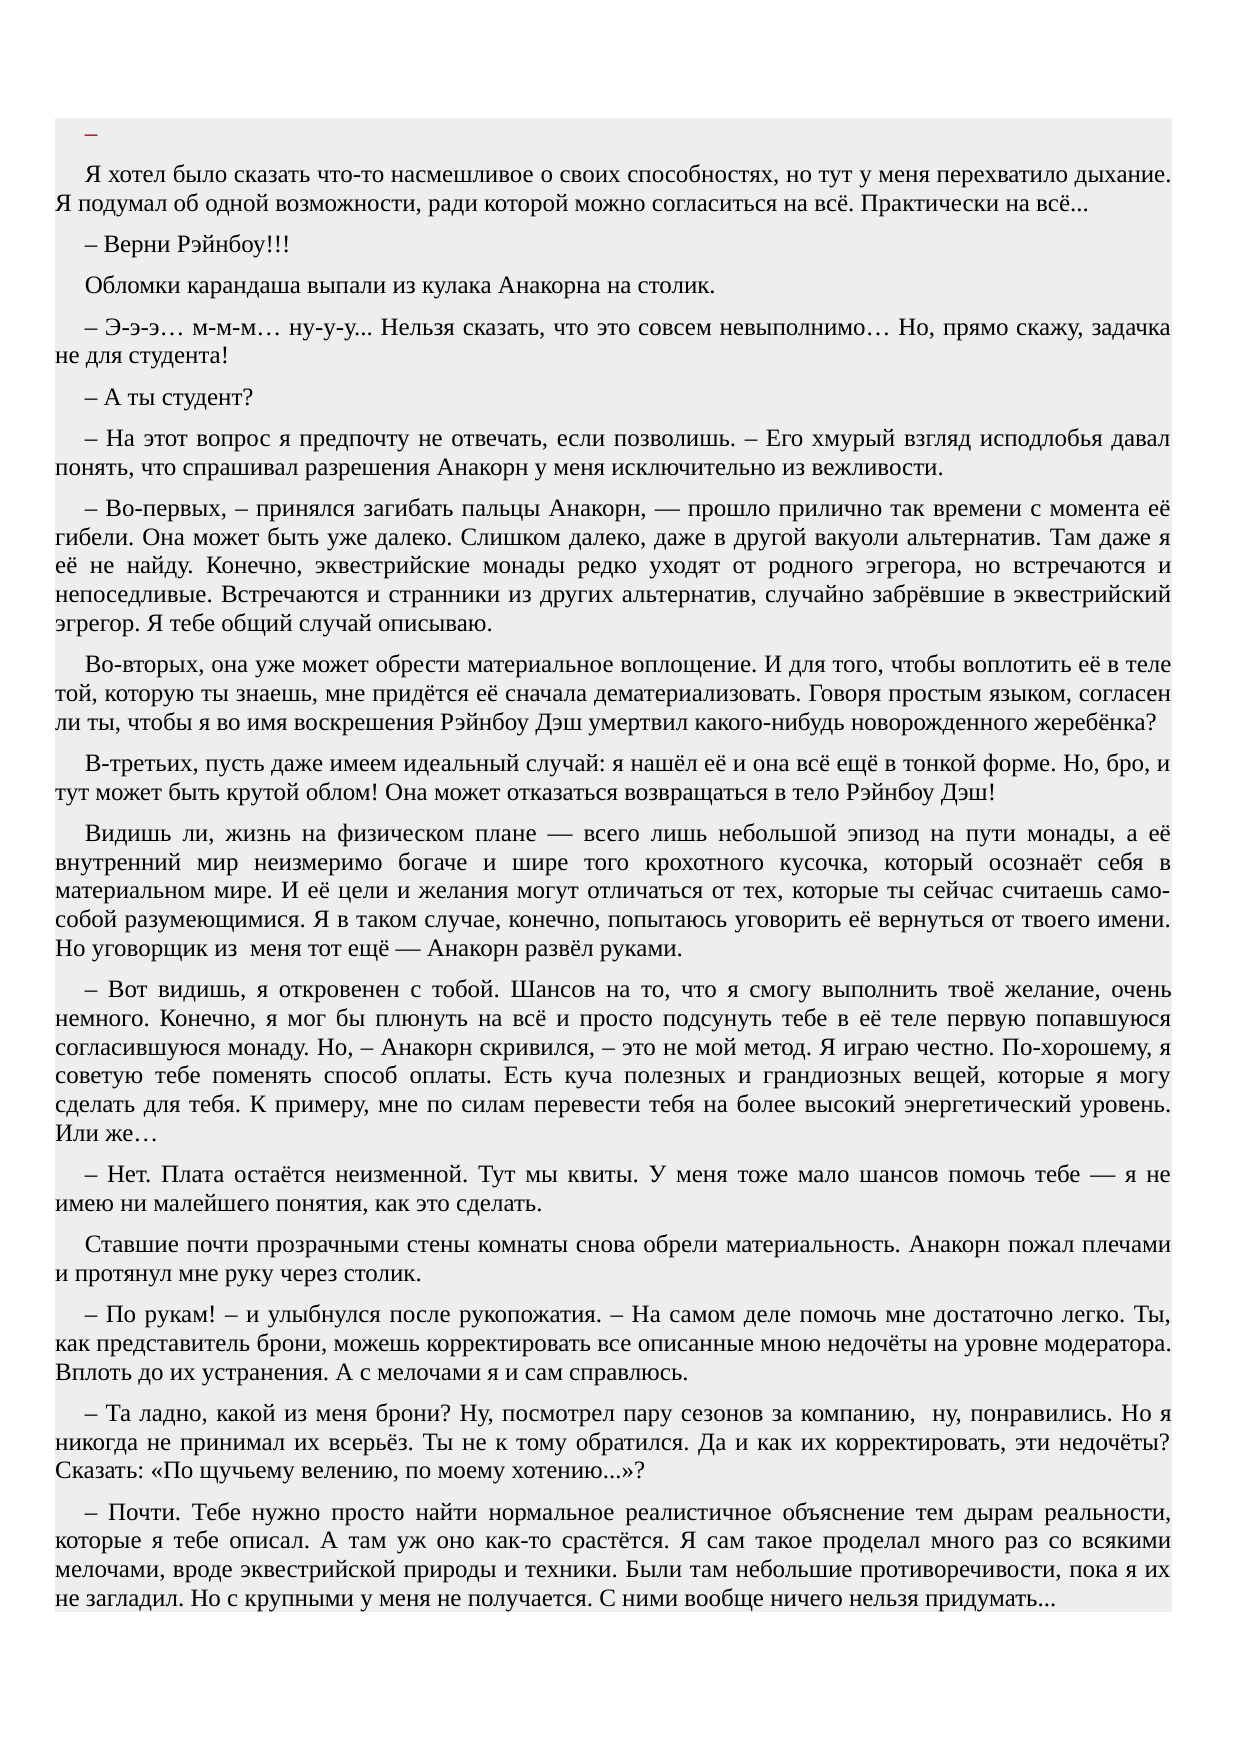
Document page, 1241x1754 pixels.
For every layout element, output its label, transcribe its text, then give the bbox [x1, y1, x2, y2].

text – Нет. Плата остаётся неизменной. Тут мы квиты. У меня тоже мало шансов помочь тебе — я не имею ни малейшего понятия, как это сделать. [55, 1159, 1172, 1217]
text – По рукам! – и улыбнулся после рукопожатия. – На самом деле помочь мне достаточно легко. Ты, как представитель брони, можешь корректировать все описанные мною недочёты на уровне модератора. Вплоть до их устранения. А с мелочами я и сам справлюсь. [55, 1299, 1172, 1386]
text – Во-первых, – принялся загибать пальцы Анакорн, — прошло прилично так времени с момента её гибели. Она может быть уже далеко. Слишком далеко, даже в другой вакуоли альтернатив. Там даже я её не найду. Конечно, эквестрийские монады редко уходят от родного эгрегора, но встречаются и непоседливые. Встречаются и странники из других альтернатив, случайно забрёвшие в эквестрийский эгрегор. Я тебе общий случай описываю. [55, 493, 1172, 637]
text – На этот вопрос я предпочту не отвечать, если позволишь. – Его хмурый взгляд исподлобья давал понять, что спрашивал разрешения Анакорн у меня исключительно из вежливости. [55, 423, 1172, 481]
text – [55, 118, 1172, 147]
text Видишь ли, жизнь на физическом плане — всего лишь небольшой эпизод на пути монады, а её внутренний мир неизмеримо богаче и шире того крохотного кусочка, который осознаёт себя в материальном мире. И её цели и желания могут отличаться от тех, которые ты сейчас считаешь само-собой разумеющимися. Я в таком случае, конечно, попытаюсь уговорить её вернуться от твоего имени. Но уговорщик из меня тот ещё — Анакорн развёл руками. [55, 818, 1172, 962]
text Ставшие почти прозрачными стены комнаты снова обрели материальность. Анакорн пожал плечами и протянул мне руку через столик. [55, 1229, 1172, 1287]
text Обломки карандаша выпали из кулака Анакорна на столик. [55, 271, 1172, 299]
text – Почти. Тебе нужно просто найти нормальное реалистичное объяснение тем дырам реальности, которые я тебе описал. А там уж оно как-то срастётся. Я сам такое проделал много раз со всякими мелочами, вроде эквестрийской природы и техники. Были там небольшие противоречивости, пока я их не загладил. Но с крупными у меня не получается. С ними вообще ничего нельзя придумать... [55, 1497, 1172, 1612]
text Во-вторых, она уже может обрести материальное воплощение. И для того, чтобы воплотить её в теле той, которую ты знаешь, мне придётся её сначала дематериализовать. Говоря простым языком, согласен ли ты, чтобы я во имя воскрешения Рэйнбоу Дэш умертвил какого-нибудь новорожденного жеребёнка? [55, 649, 1172, 736]
text – Вот видишь, я откровенен с тобой. Шансов на то, что я смогу выполнить твоё желание, очень немного. Конечно, я мог бы плюнуть на всё и просто подсунуть тебе в её теле первую попавшуюся согласившуюся монаду. Но, – Анакорн скривился, – это не мой метод. Я играю честно. По-хорошему, я советую тебе поменять способ оплаты. Есть куча полезных и грандиозных вещей, которые я могу сделать для тебя. К примеру, мне по силам перевести тебя на более высокий энергетический уровень. Или же… [55, 974, 1172, 1147]
text – Э-э-э… м-м-м… ну-у-у... Нельзя сказать, что это совсем невыполнимо… Но, прямо скажу, задачка не для студента! [55, 312, 1172, 369]
text – Верни Рэйнбоу!!! [55, 229, 1172, 258]
text Я хотел было сказать что-то насмешливое о своих способностях, но тут у меня перехватило дыхание. Я подумал об одной возможности, ради которой можно согласиться на всё. Практически на всё... [55, 159, 1172, 217]
text – А ты студент? [55, 382, 1172, 411]
text В-третьих, пусть даже имеем идеальный случай: я нашёл её и она всё ещё в тонкой форме. Но, бро, и тут может быть крутой облом! Она может отказаться возвращаться в тело Рэйнбоу Дэш! [55, 748, 1172, 806]
text – Та ладно, какой из меня брони? Ну, посмотрел пару сезонов за компанию, ну, понравились. Но я никогда не принимал их всерьёз. Ты не к тому обратился. Да и как их корректировать, эти недочёты? Сказать: «По щучьему велению, по моему хотению...»? [55, 1398, 1172, 1484]
